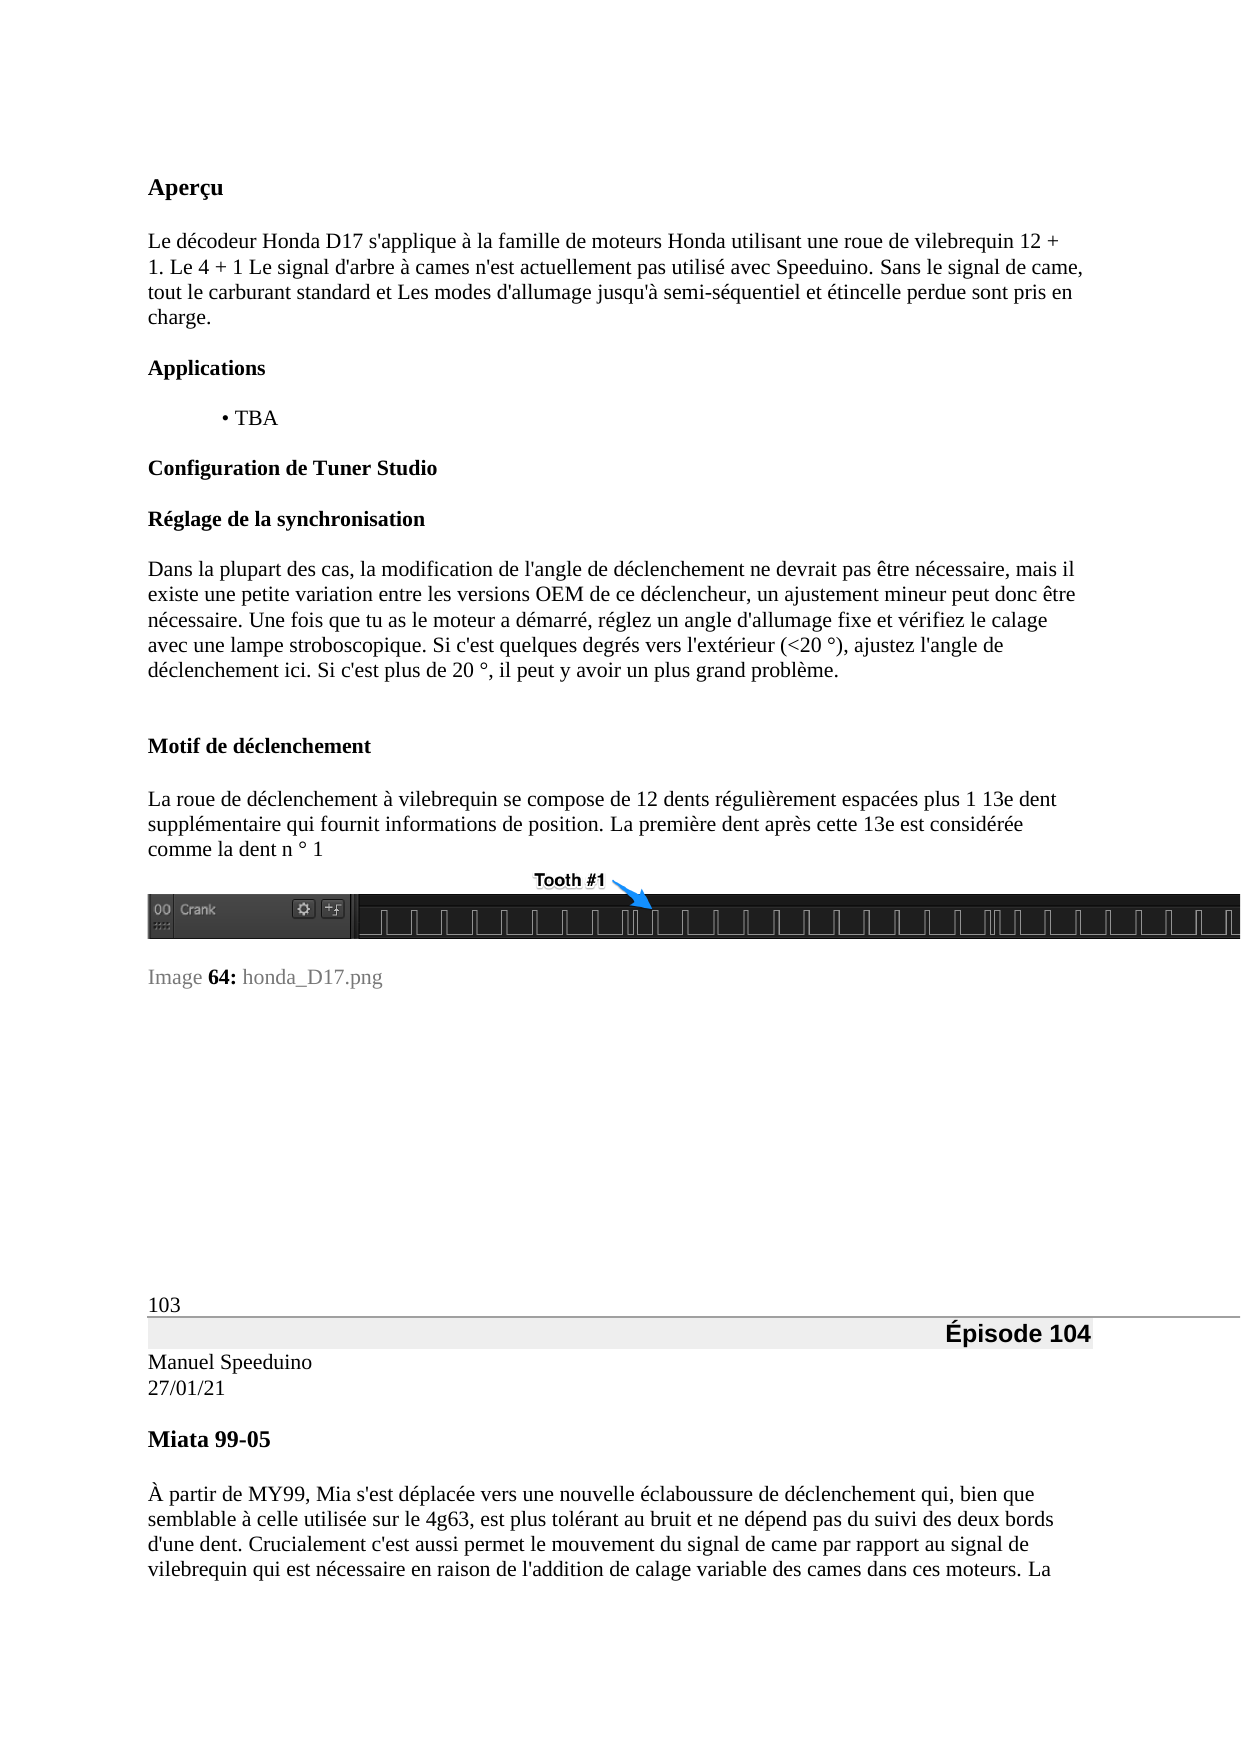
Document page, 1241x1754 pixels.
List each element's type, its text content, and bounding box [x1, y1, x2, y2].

text Motif de déclenchement [148, 733, 1093, 758]
text 27/01/21 [148, 1374, 1093, 1400]
text La roue de déclenchement à vilebrequin se compose de 12 dents régulièrement espacées plus 1 13e dent supplémentaire qui fournit informations de position. La première dent après cette 13e est considérée comme la dent n ° 1 [148, 786, 1093, 861]
table_header Épisode 104 [148, 1318, 1093, 1349]
text Manuel Speeduino [148, 1349, 1093, 1374]
text Réglage de la synchronisation [148, 506, 1093, 531]
text Dans la plupart des cas, la modification de l'angle de déclenchement ne devrait pas être nécessaire, mais il existe une petite variation entre les versions OEM de ce déclencheur, un ajustement mineur peut donc être nécessaire. Une fois que tu as le moteur a démarré, réglez un angle d'allumage fixe et vérifiez le calage avec une lampe stroboscopique. Si c'est quelques degrés vers l'extérieur (<20 °), ajustez l'angle de déclenchement ici. Si c'est plus de 20 °, il peut y avoir un plus grand problème. [148, 556, 1093, 682]
text • TBA [148, 405, 1093, 430]
text Image 64: honda_D17.png [148, 964, 1093, 989]
text Aperçu [148, 173, 1093, 200]
text Miata 99-05 [148, 1425, 1093, 1453]
text À partir de MY99, Mia s'est déplacée vers une nouvelle éclaboussure de déclenchement qui, bien que semblable à celle utilisée sur le 4g63, est plus tolérant au bruit et ne dépend pas du suivi des deux bords d'une dent. Crucialement c'est aussi permet le mouvement du signal de came par rapport au signal de vilebrequin qui est nécessaire en raison de l'addition de calage variable des cames dans ces moteurs. La [148, 1481, 1093, 1581]
text 103 [148, 1292, 1093, 1316]
text Applications [148, 354, 1093, 380]
text Configuration de Tuner Studio [148, 455, 1093, 481]
text Le décodeur Honda D17 s'applique à la famille de moteurs Honda utilisant une roue de vilebrequin 12 + 1. Le 4 + 1 Le signal d'arbre à cames n'est actuellement pas utilisé avec Speeduino. Sans le signal de came, tout le carburant standard et Les modes d'allumage jusqu'à semi-séquentiel et étincelle perdue sont pris en charge. [148, 228, 1093, 329]
